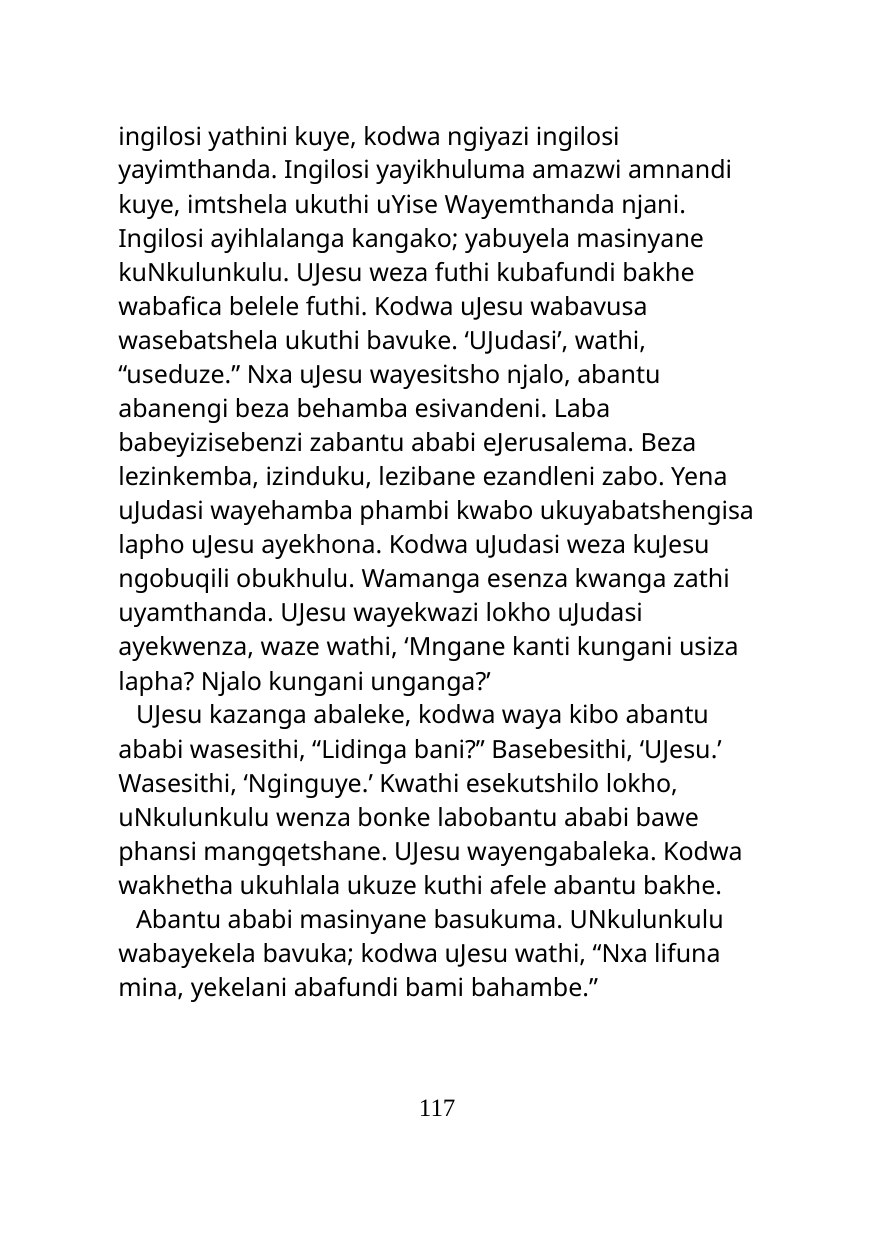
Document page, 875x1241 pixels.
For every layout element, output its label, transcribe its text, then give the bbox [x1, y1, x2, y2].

text Abantu ababi masinyane basukuma. UNkulunkulu wabayekela bavuka; kodwa uJesu wathi, “Nxa lifuna mina, yekelani abafundi bami bahambe.” [118, 902, 756, 1004]
text UJesu kazanga abaleke, kodwa waya kibo abantu ababi wasesithi, “Lidinga bani?” Basebesithi, ‘UJesu.’ Wasesithi, ‘Nginguye.’ Kwathi esekutshilo lokho, uNkulunkulu wenza bonke labobantu ababi bawe phansi mangqetshane. UJesu wayengabaleka. Kodwa wakhetha ukuhlala ukuze kuthi afele abantu bakhe. [118, 697, 756, 902]
text ingilosi yathini kuye, kodwa ngiyazi ingilosi yayimthanda. Ingilosi yayikhuluma amazwi amnandi kuye, imtshela ukuthi uYise Wayemthanda njani. Ingilosi ayihlalanga kangako; yabuyela masinyane kuNkulunkulu. UJesu weza futhi kubafundi bakhe wabafica belele futhi. Kodwa uJesu wabavusa wasebatshela ukuthi bavuke. ‘UJudasi’, wathi, “useduze.” Nxa uJesu wayesitsho njalo, abantu abanengi beza behamba esivandeni. Laba babeyizisebenzi zabantu ababi eJerusalema. Beza lezinkemba, izinduku, lezibane ezandleni zabo. Yena uJudasi wayehamba phambi kwabo ukuyabatshengisa lapho uJesu ayekhona. Kodwa uJudasi weza kuJesu ngobuqili obukhulu. Wamanga esenza kwanga zathi uyamthanda. UJesu wayekwazi lokho uJudasi ayekwenza, waze wathi, ‘Mngane kanti kungani usiza lapha? Njalo kungani unganga?’ [118, 118, 756, 697]
